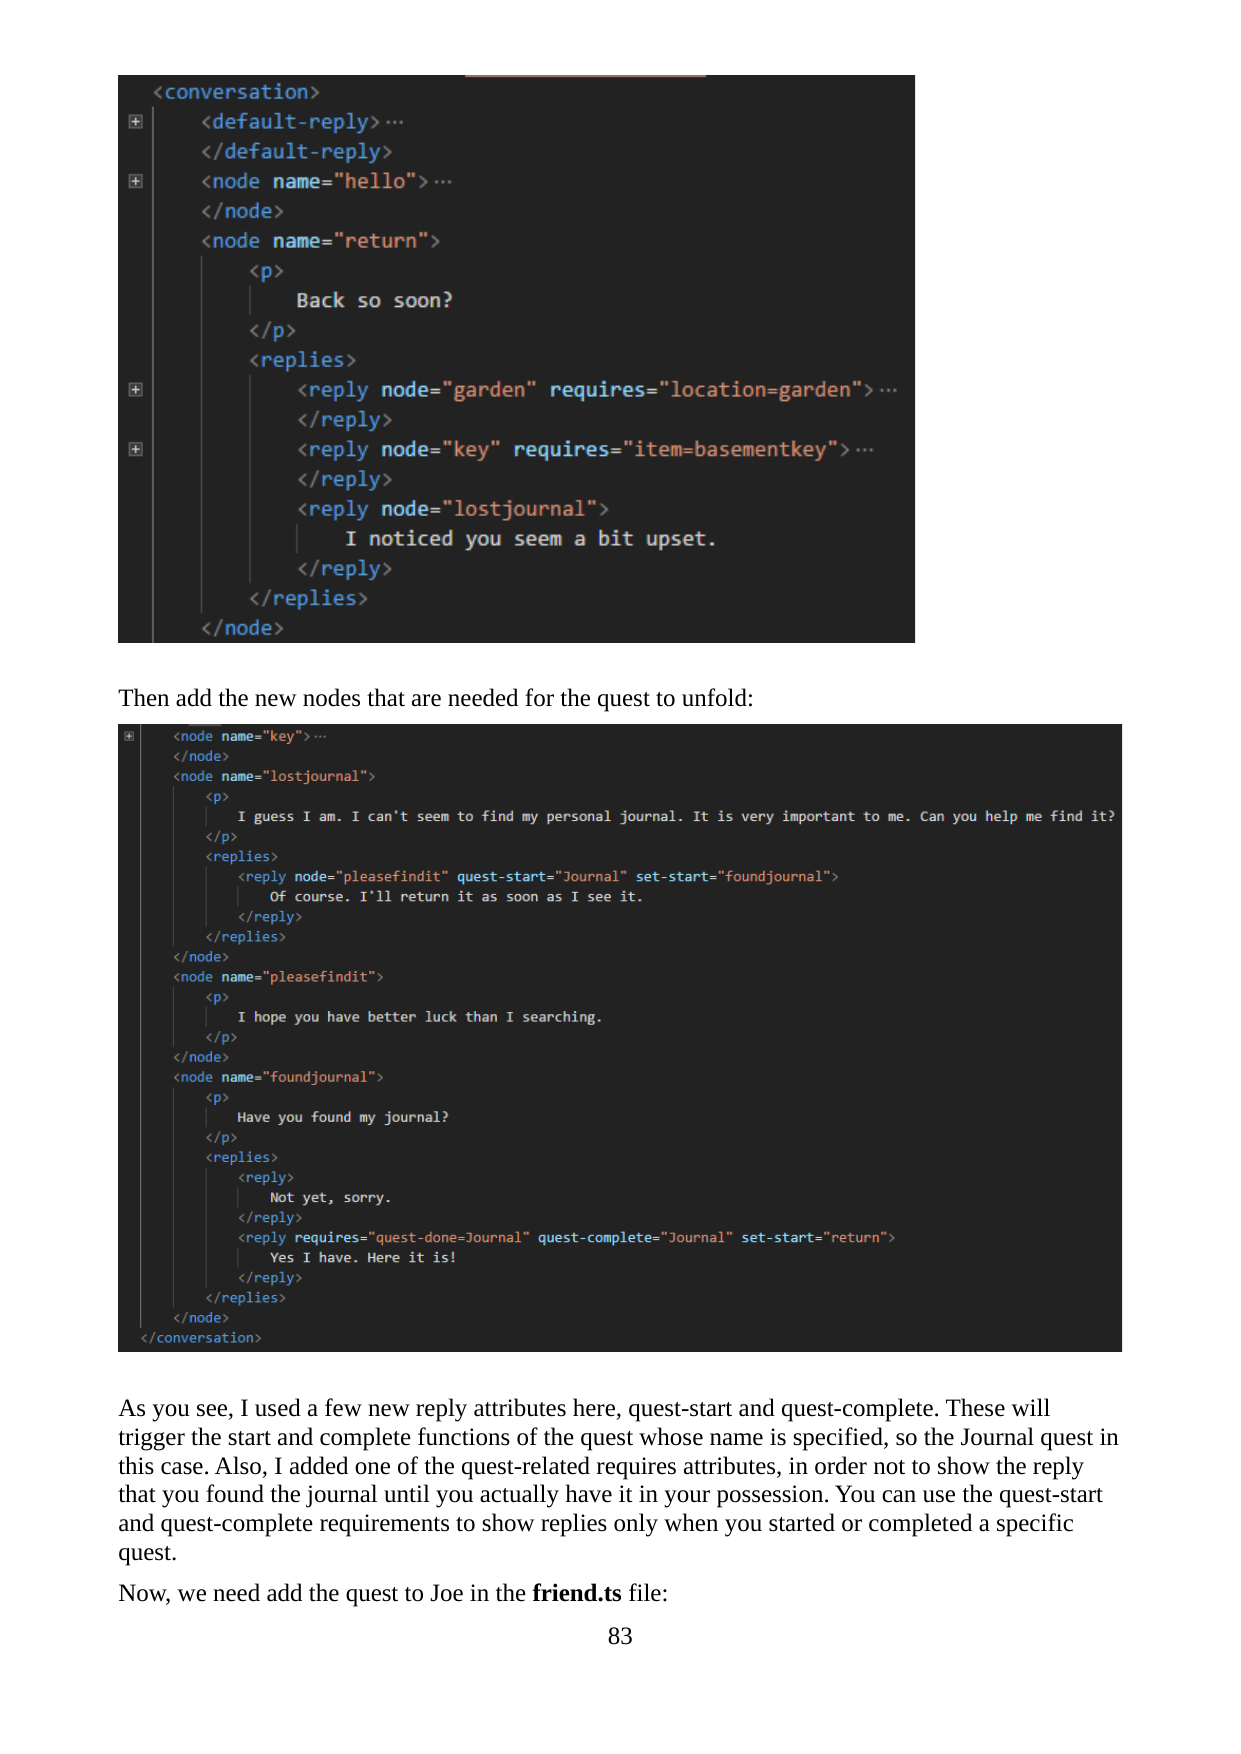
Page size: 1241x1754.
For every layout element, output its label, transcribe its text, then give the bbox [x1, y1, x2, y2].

text Then add the new nodes that are needed for the quest to unfold: [118, 683, 1122, 712]
text Now, we need add the quest to Joe in the friend.ts file: [118, 1578, 1122, 1607]
text As you see, I used a few new reply attributes here, quest-start and quest-complete. These will trigger the start and complete functions of the quest whose name is specified, so the Journal quest in this case. Also, I added one of the quest-related requires attributes, in order not to show the reply that you found the journal until you actually have it in your possession. You can use the quest-start and quest-complete requirements to show replies only when you started or completed a specific quest. [118, 1393, 1122, 1566]
